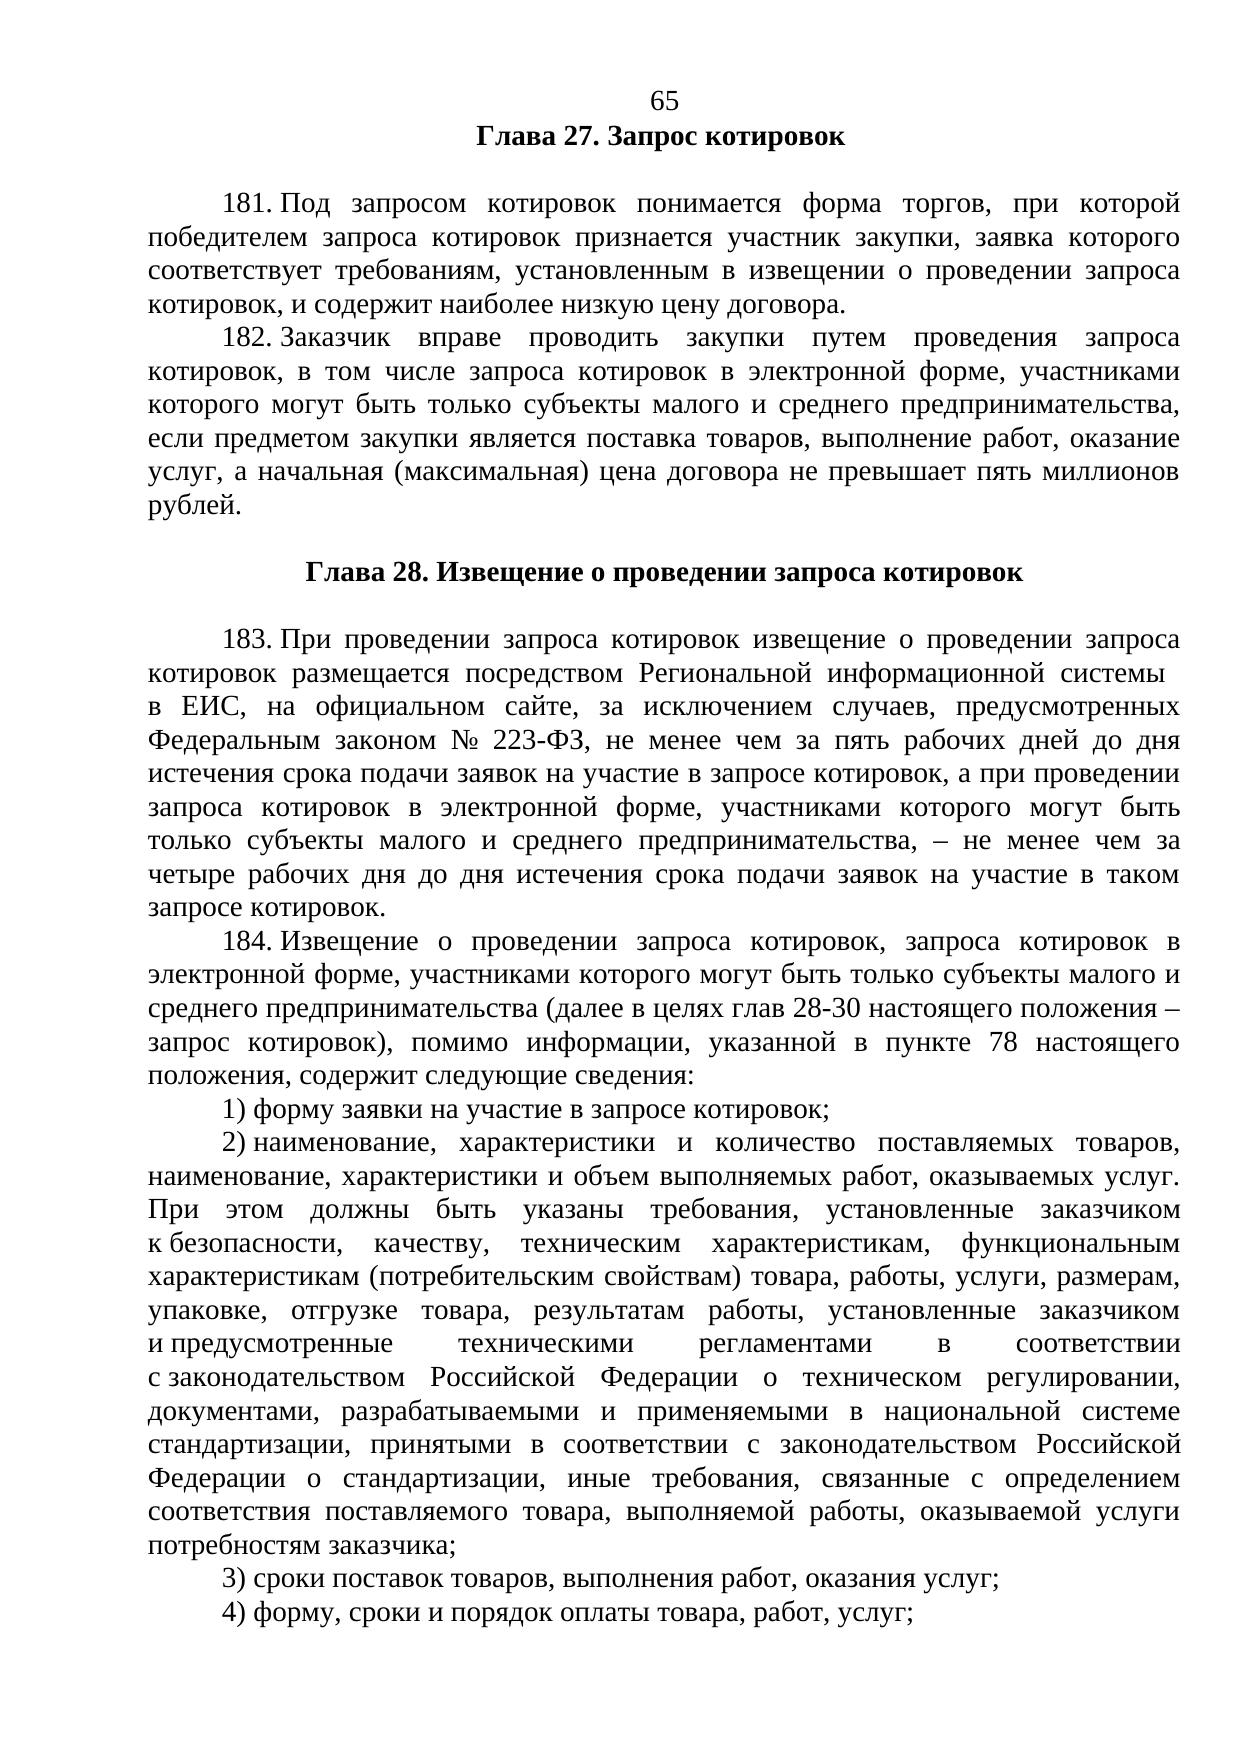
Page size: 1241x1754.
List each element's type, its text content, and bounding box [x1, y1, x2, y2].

text 184. Извещение о проведении запроса котировок, запроса котировок в электронной форме, участниками которого могут быть только субъекты малого и среднего предпринимательства (далее в целях глав 28-30 настоящего положения – запрос котировок), помимо информации, указанной в пункте 78 настоящего положения, содержит следующие сведения: [148, 923, 1181, 1091]
text Глава 27. Запрос котировок [148, 118, 1181, 152]
text 183. При проведении запроса котировок извещение о проведении запроса котировок размещается посредством Региональной информационной системы в ЕИС, на официальном сайте, за исключением случаев, предусмотренных Федеральным законом № 223-ФЗ, не менее чем за пять рабочих дней до дня истечения срока подачи заявок на участие в запросе котировок, а при проведении запроса котировок в электронной форме, участниками которого могут быть только субъекты малого и среднего предпринимательства, – не менее чем за четыре рабочих дня до дня истечения срока подачи заявок на участие в таком запросе котировок. [148, 621, 1181, 923]
text 4) форму, сроки и порядок оплаты товара, работ, услуг; [148, 1594, 1181, 1627]
text 2) наименование, характеристики и количество поставляемых товаров, наименование, характеристики и объем выполняемых работ, оказываемых услуг. При этом должны быть указаны требования, установленные заказчиком к безопасности, качеству, техническим характеристикам, функциональным характеристикам (потребительским свойствам) товара, работы, услуги, размерам, упаковке, отгрузке товара, результатам работы, установленные заказчиком и предусмотренные техническими регламентами в соответствии с законодательством Российской Федерации о техническом регулировании, документами, разрабатываемыми и применяемыми в национальной системе стандартизации, принятыми в соответствии с законодательством Российской Федерации о стандартизации, иные требования, связанные с определением соответствия поставляемого товара, выполняемой работы, оказываемой услуги потребностям заказчика; [148, 1124, 1181, 1560]
text 181. Под запросом котировок понимается форма торгов, при которой победителем запроса котировок признается участник закупки, заявка которого соответствует требованиям, установленным в извещении о проведении запроса котировок, и содержит наиболее низкую цену договора. [148, 185, 1181, 319]
text Глава 28. Извещение о проведении запроса котировок [148, 554, 1181, 588]
text 1) форму заявки на участие в запросе котировок; [148, 1091, 1181, 1124]
text 182. Заказчик вправе проводить закупки путем проведения запроса котировок, в том числе запроса котировок в электронной форме, участниками которого могут быть только субъекты малого и среднего предпринимательства, если предметом закупки является поставка товаров, выполнение работ, оказание услуг, а начальная (максимальная) цена договора не превышает пять миллионов рублей. [148, 319, 1181, 521]
text 3) сроки поставок товаров, выполнения работ, оказания услуг; [148, 1560, 1181, 1594]
